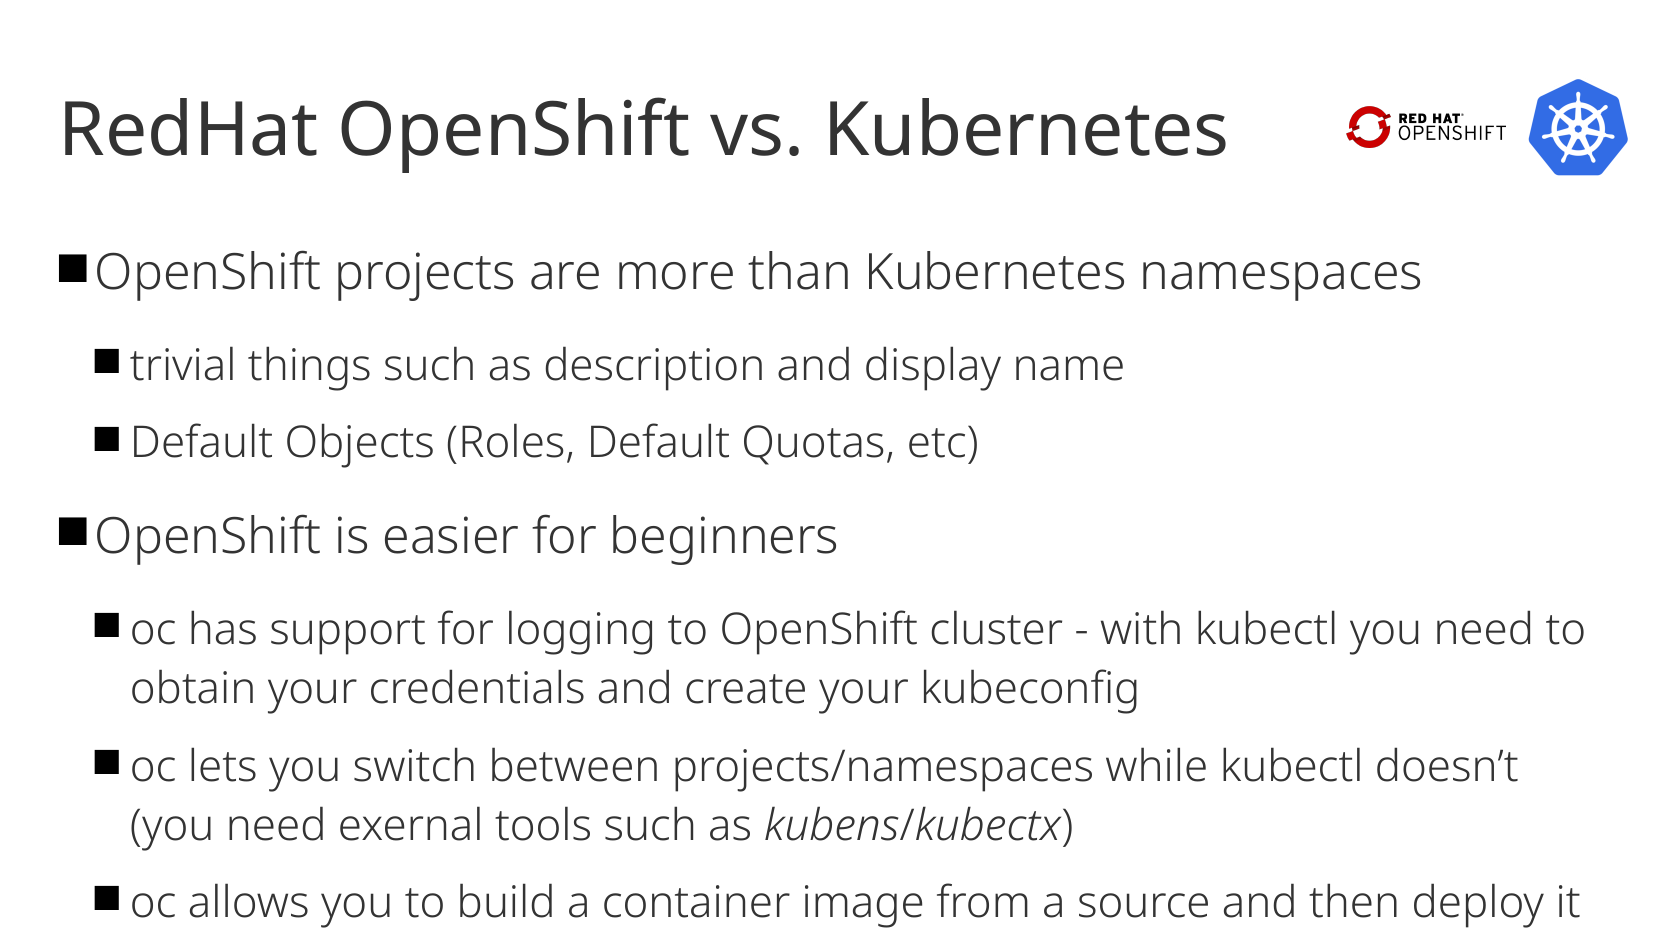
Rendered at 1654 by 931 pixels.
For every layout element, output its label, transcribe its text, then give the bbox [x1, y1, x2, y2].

list OpenShift projects are more than Kubernetes namespaces trivial things such as description and display name Default Objects (Roles, Default Quotas, etc) OpenShift is easier for beginners oc has support for logging to OpenShift cluster - with kubectl you need to obtain your credentials and create your kubeconfig oc lets you switch between projects/namespaces while kubectl doesn’t (you need exernal tools such as kubens/kubectx) oc allows you to build a container image from a source and then deploy it onto environments with a single command! (oc new-app) [59, 236, 1595, 768]
picture [1346, 106, 1506, 148]
picture [1526, 76, 1630, 178]
title RedHat OpenShift vs. Kubernetes [59, 59, 1595, 178]
